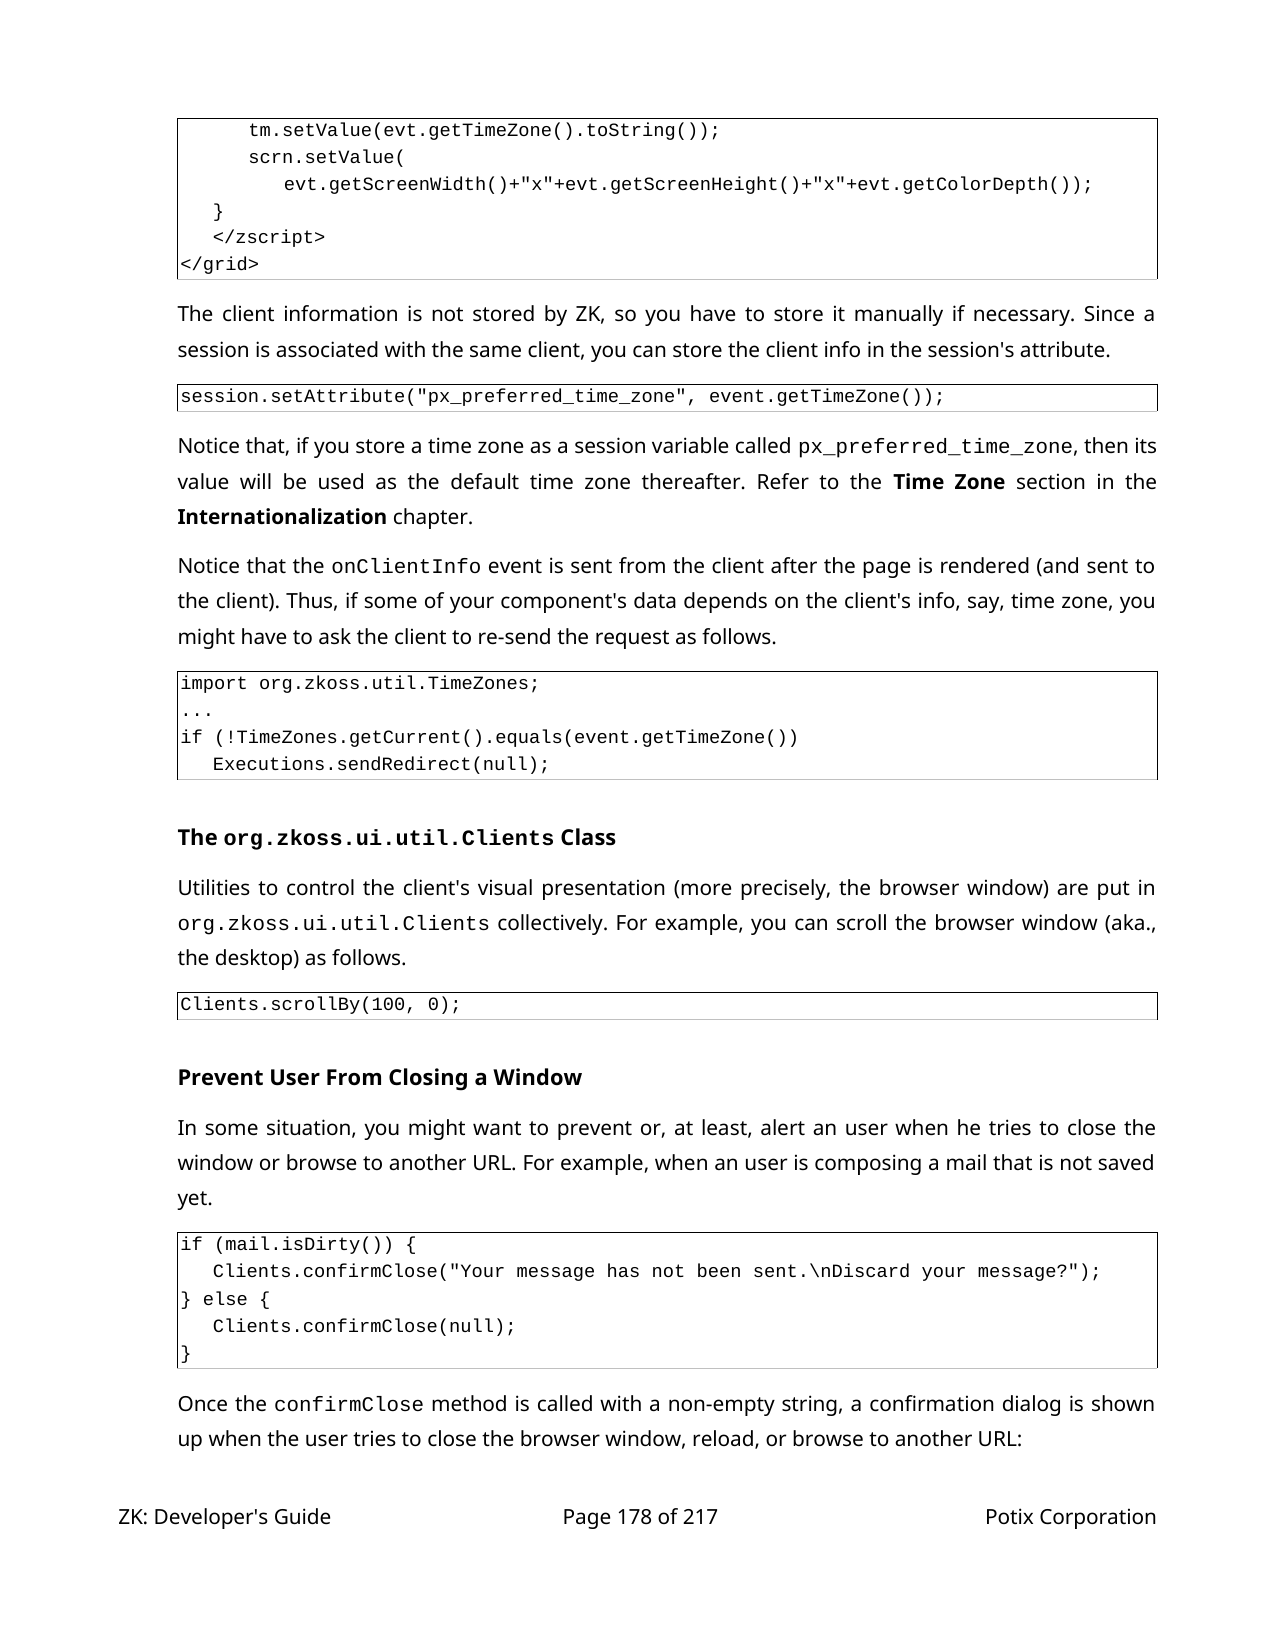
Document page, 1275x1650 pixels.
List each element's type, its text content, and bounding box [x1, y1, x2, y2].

text session.setAttribute("px_preferred_time_zone", event.getTimeZone()); [178, 385, 1157, 411]
text Clients.confirmClose(null); [178, 1313, 1157, 1338]
text } else { [178, 1286, 1157, 1311]
text In some situation, you might want to prevent or, at least, alert an user when he tries to close the window or browse to another URL. For example, when an user is composing a mail that is not saved yet. [177, 1113, 1157, 1211]
text Once the confirmClose method is called with a non-empty string, a confirmation dialog is shown up when the user tries to close the browser window, reload, or browse to another URL: [177, 1389, 1157, 1452]
subtitle Prevent User From Closing a Window [177, 1062, 1157, 1092]
text } [178, 1341, 1157, 1368]
text if (mail.isDirty()) { [178, 1233, 1157, 1256]
text evt.getScreenWidth()+"x"+evt.getScreenHeight()+"x"+evt.getColorDepth()); } </zscript> </grid> [178, 172, 1157, 279]
text ... [178, 698, 1157, 722]
text Executions.sendRedirect(null); [178, 752, 1157, 779]
text The client information is not stored by ZK, so you have to store it manually if necessary. Since a session is associated with the same client, you can store the client info in the session's attribute. [177, 299, 1157, 363]
text Clients.confirmClose("Your message has not been sent.\nDiscard your message?"); [178, 1259, 1157, 1283]
text Notice that the onClientInfo event is sent from the client after the page is rendered (and sent to the client). Thus, if some of your component's data depends on the client's info, say, time zone, you might have to ask the client to re-send the request as follows. [177, 551, 1157, 650]
subtitle The org.zkoss.ui.util.Clients Class [177, 822, 1157, 852]
text import org.zkoss.util.TimeZones; [178, 672, 1157, 695]
text Notice that, if you store a time zone as a session variable called px_preferred_time_zone, then its value will be used as the default time zone thereafter. Refer to the Time Zone section in the Internationalization chapter. [177, 431, 1157, 530]
text Clients.scrollBy(100, 0); [178, 993, 1157, 1019]
text Utilities to control the client's visual presentation (more precisely, the browser window) are put in org.zkoss.ui.util.Clients collectively. For example, you can scroll the browser window (aka., the desktop) as follows. [177, 873, 1157, 972]
text if (!TimeZones.getCurrent().equals(event.getTimeZone()) [178, 725, 1157, 749]
text tm.setValue(evt.getTimeZone().toString()); scrn.setValue( [178, 119, 1157, 169]
